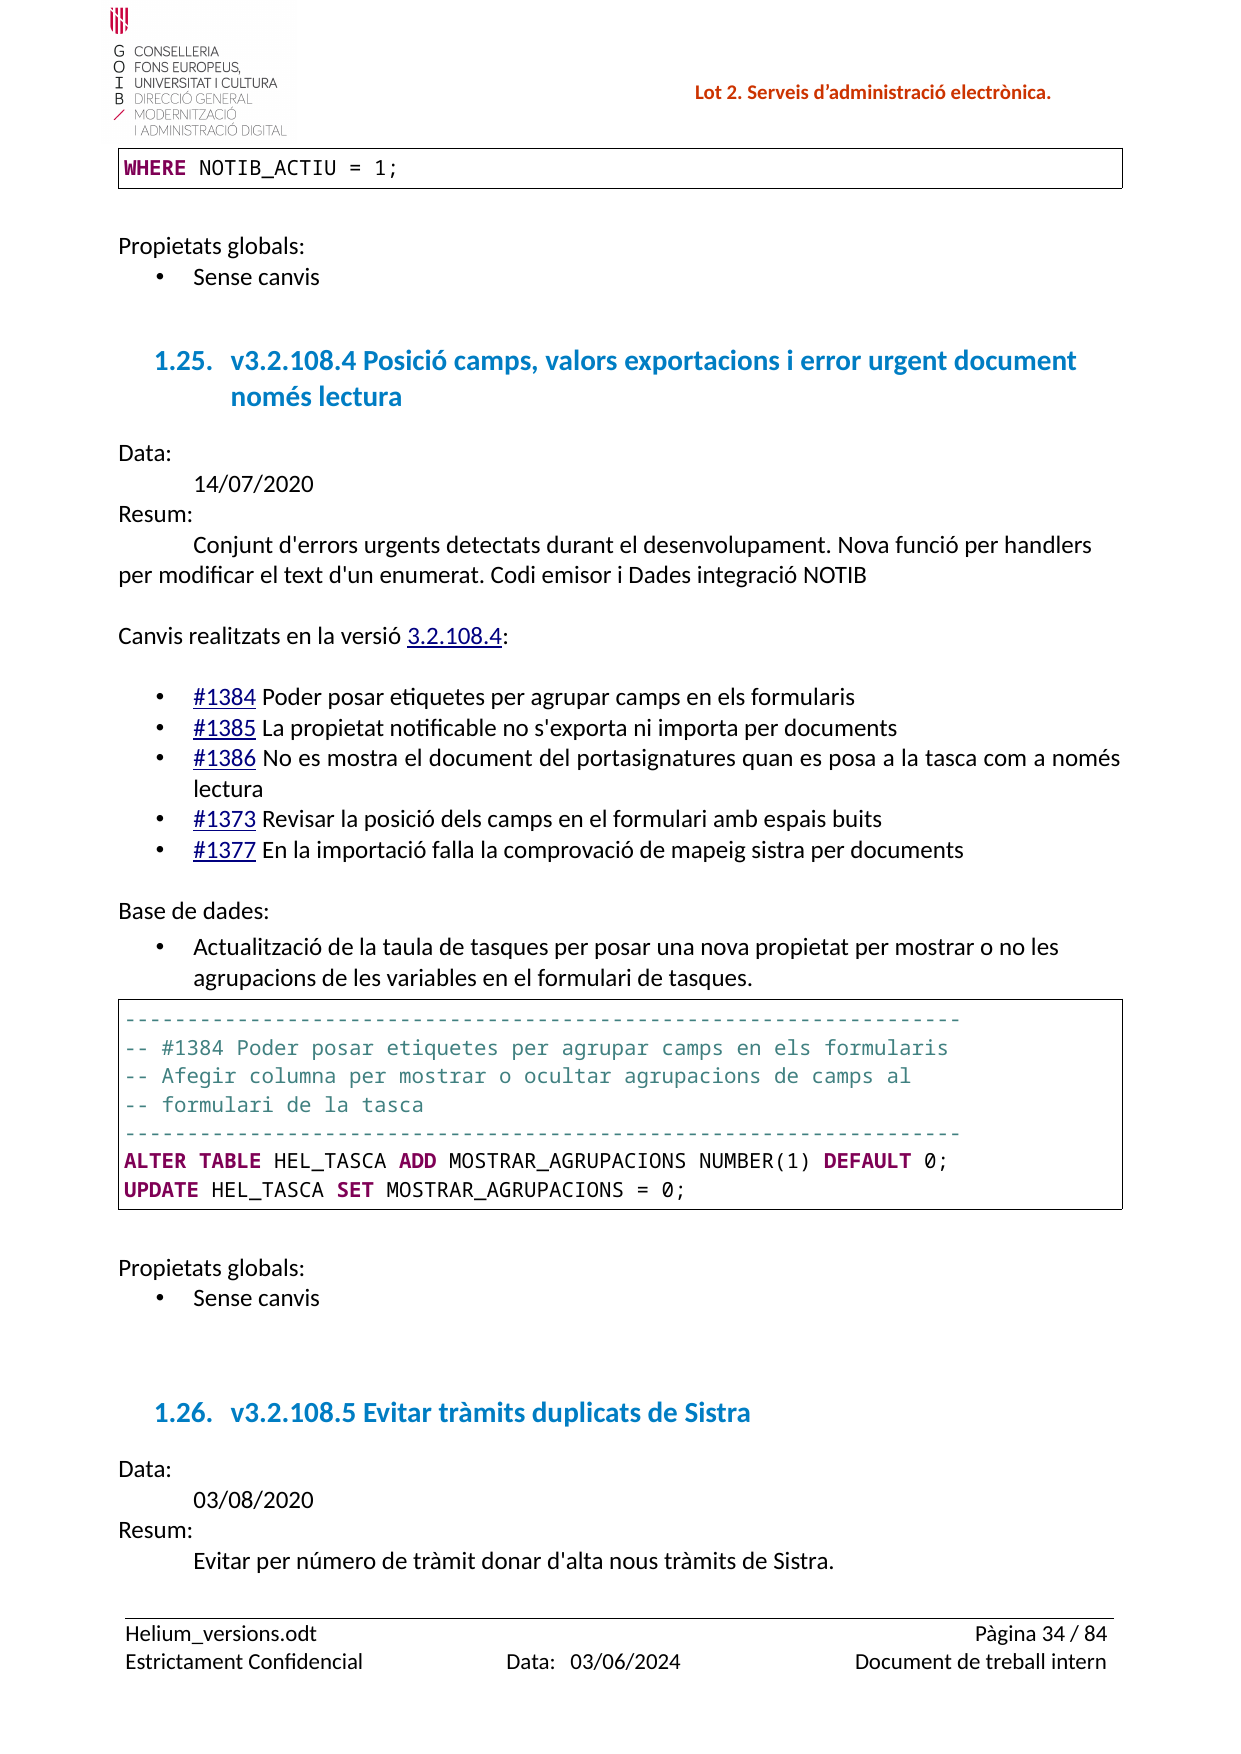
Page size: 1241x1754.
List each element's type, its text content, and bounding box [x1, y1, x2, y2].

text Base de dades: [118, 895, 1122, 926]
list Actualització de la taula de tasques per posar una nova propietat per mostrar o no les agrupacions de les variables en el formulari de tasques. [156, 932, 1122, 993]
text Canvis realitzats en la versió 3.2.108.4: [118, 620, 1122, 651]
subtitle v3.2.108.5 Evitar tràmits duplicats de Sistra [153, 1394, 1122, 1430]
text Propietats globals: [118, 1252, 1122, 1282]
list Sense canvis [156, 1282, 1122, 1313]
text Conjunt d'errors urgents detectats durant el desenvolupament. Nova funció per handlers per modificar el text d'un enumerat. Codi emisor i Dades integració NOTIB [118, 529, 1122, 590]
picture [100, 0, 297, 144]
text Data: [118, 437, 1122, 468]
text 14/07/2020 [118, 468, 1122, 498]
text Data: [118, 1454, 1122, 1484]
list #1373 Revisar la posició dels camps en el formulari amb espais buits [156, 803, 1122, 834]
text Resum: [118, 1515, 1122, 1545]
list #1384 Poder posar etiquetes per agrupar camps en els formularis [156, 681, 1122, 712]
list #1385 La propietat notificable no s'exporta ni importa per documents [156, 712, 1122, 742]
text 03/08/2020 [118, 1484, 1122, 1515]
subtitle v3.2.108.4 Posició camps, valors exportacions i error urgent document només lectura [153, 342, 1122, 414]
text Propietats globals: [118, 230, 1122, 261]
table_header WHERE NOTIB_ACTIU = 1; [119, 149, 1122, 188]
list #1386 No es mostra el document del portasignatures quan es posa a la tasca com a només lectura [156, 742, 1122, 803]
text Evitar per número de tràmit donar d'alta nous tràmits de Sistra. [118, 1545, 1122, 1576]
list #1377 En la importació falla la comprovació de mapeig sistra per documents [156, 834, 1122, 864]
list Sense canvis [156, 261, 1122, 291]
text Resum: [118, 498, 1122, 529]
table_header ------------------------------------------------------------------- -- #1384 Poder posar etiquetes per agrupar camps en els formularis -- Afegir columna per mostrar o ocultar agrupacions de camps al -- formulari de la tasca ------------------------------------------------------------------- ALTER TABLE HEL_TASCA ADD MOSTRAR_AGRUPACIONS NUMBER(1) DEFAULT 0; UPDATE HEL_TASCA SET MOSTRAR_AGRUPACIONS = 0; [119, 1000, 1122, 1209]
